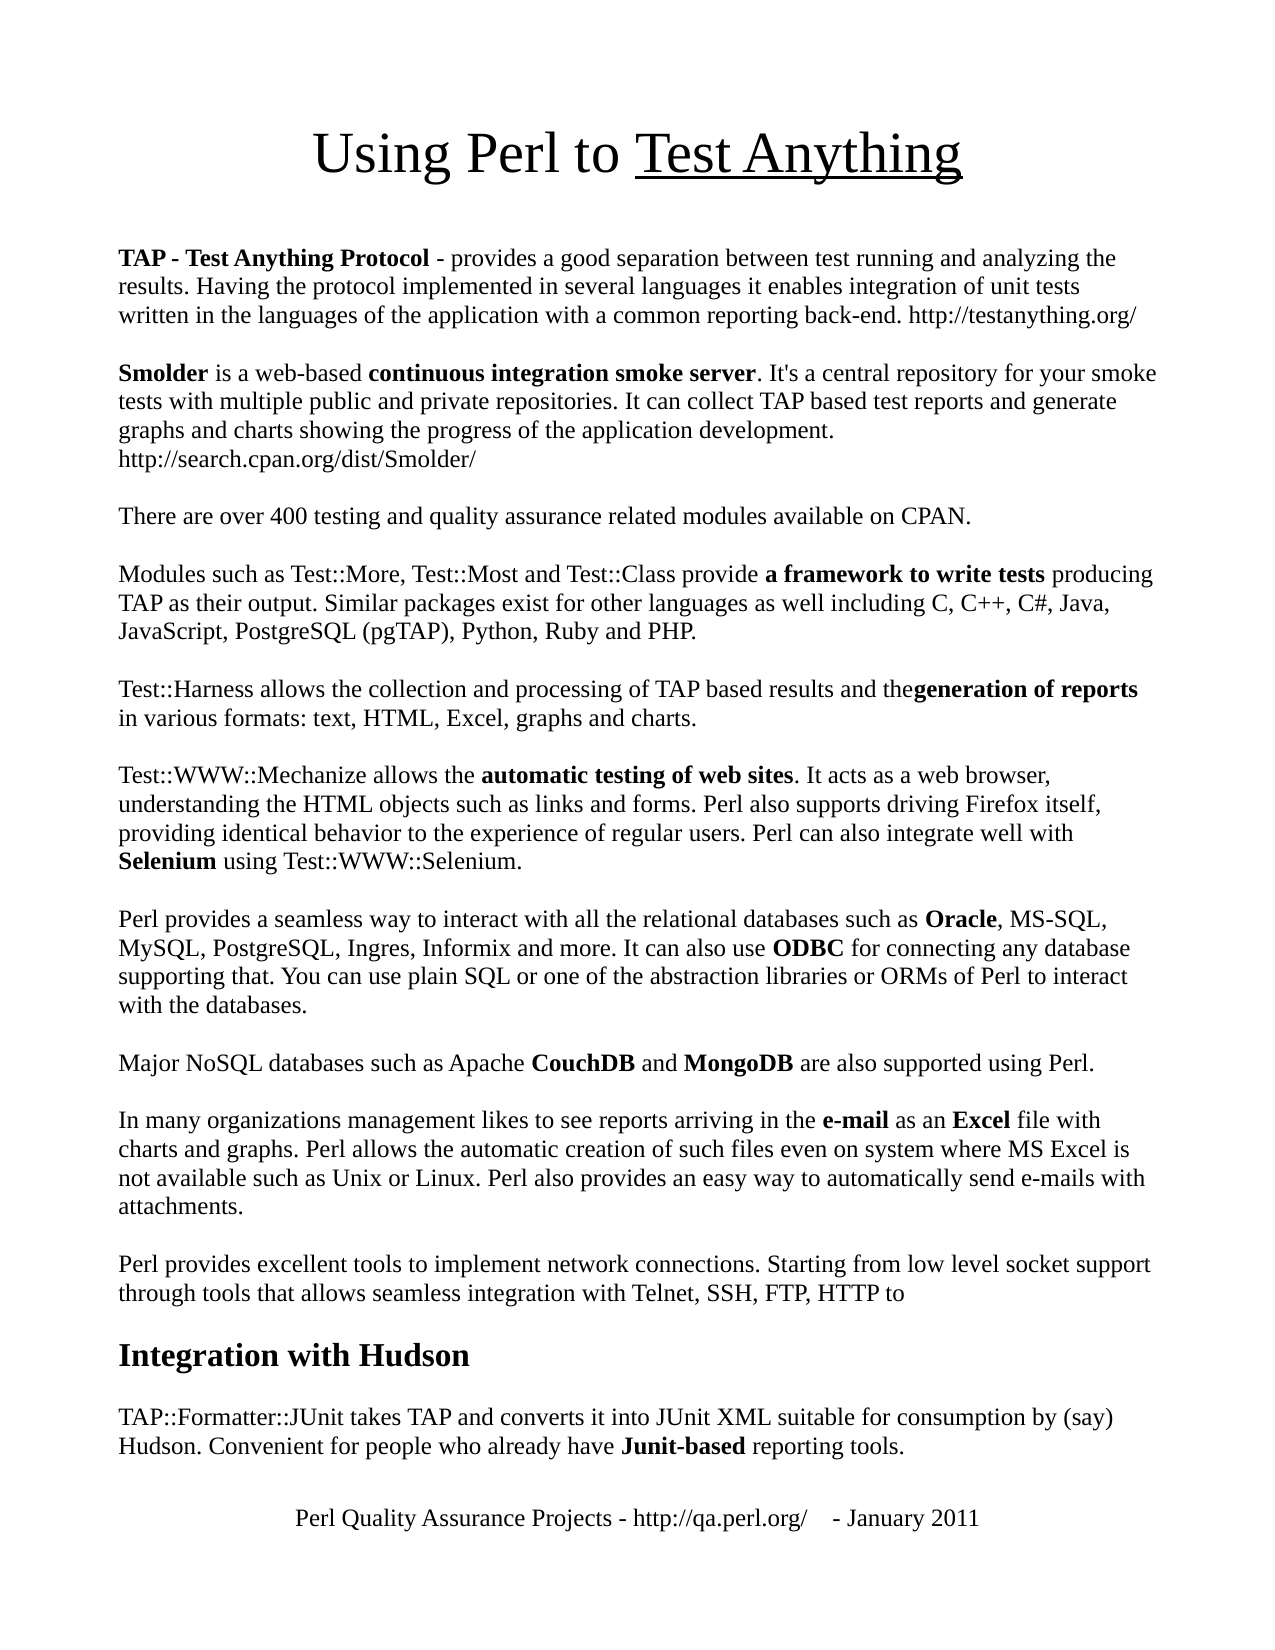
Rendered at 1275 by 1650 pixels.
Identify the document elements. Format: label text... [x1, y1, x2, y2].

text TAP - Test Anything Protocol - provides a good separation between test running and analyzing the results. Having the protocol implemented in several languages it enables integration of unit tests written in the languages of the application with a common reporting back-end. http://testanything.org/ [118, 243, 1157, 329]
text Modules such as Test::More, Test::Most and Test::Class provide a framework to write tests producing TAP as their output. Similar packages exist for other languages as well including C, C++, C#, Java, JavaScript, PostgreSQL (pgTAP), Python, Ruby and PHP. [118, 559, 1157, 645]
text Major NoSQL databases such as Apache CouchDB and MongoDB are also supported using Perl. [118, 1048, 1157, 1076]
text Smolder is a web-based continuous integration smoke server. It's a central repository for your smoke tests with multiple public and private repositories. It can collect TAP based test reports and generate graphs and charts showing the progress of the application development. http://search.cpan.org/dist/Smolder/ [118, 358, 1157, 473]
text Perl provides excellent tools to implement network connections. Starting from low level socket support through tools that allows seamless integration with Telnet, SSH, FTP, HTTP to [118, 1249, 1157, 1306]
text TAP::Formatter::JUnit takes TAP and converts it into JUnit XML suitable for consumption by (say) Hudson. Convenient for people who already have Junit-based reporting tools. [118, 1402, 1157, 1460]
text Test::Harness allows the collection and processing of TAP based results and thegeneration of reports in various formats: text, HTML, Excel, graphs and charts. [118, 674, 1157, 731]
text Test::WWW::Mechanize allows the automatic testing of web sites. It acts as a web browser, understanding the HTML objects such as links and forms. Perl also supports driving Firefox itself, providing identical behavior to the experience of regular users. Perl can also integrate well with Selenium using Test::WWW::Selenium. [118, 760, 1157, 875]
text In many organizations management likes to see reports arriving in the e-mail as an Excel file with charts and graphs. Perl allows the automatic creation of such files even on system where MS Excel is not available such as Unix or Linux. Perl also provides an easy way to automatically send e-mails with attachments. [118, 1105, 1157, 1220]
text Using Perl to Test Anything [118, 118, 1157, 185]
text Perl provides a seamless way to interact with all the relational databases such as Oracle, MS-SQL, MySQL, PostgreSQL, Ingres, Informix and more. It can also use ODBC for connecting any database supporting that. You can use plain SQL or one of the abstraction libraries or ORMs of Perl to interact with the databases. [118, 904, 1157, 1019]
text Integration with Hudson [118, 1335, 1157, 1373]
text There are over 400 testing and quality assurance related modules available on CPAN. [118, 501, 1157, 530]
